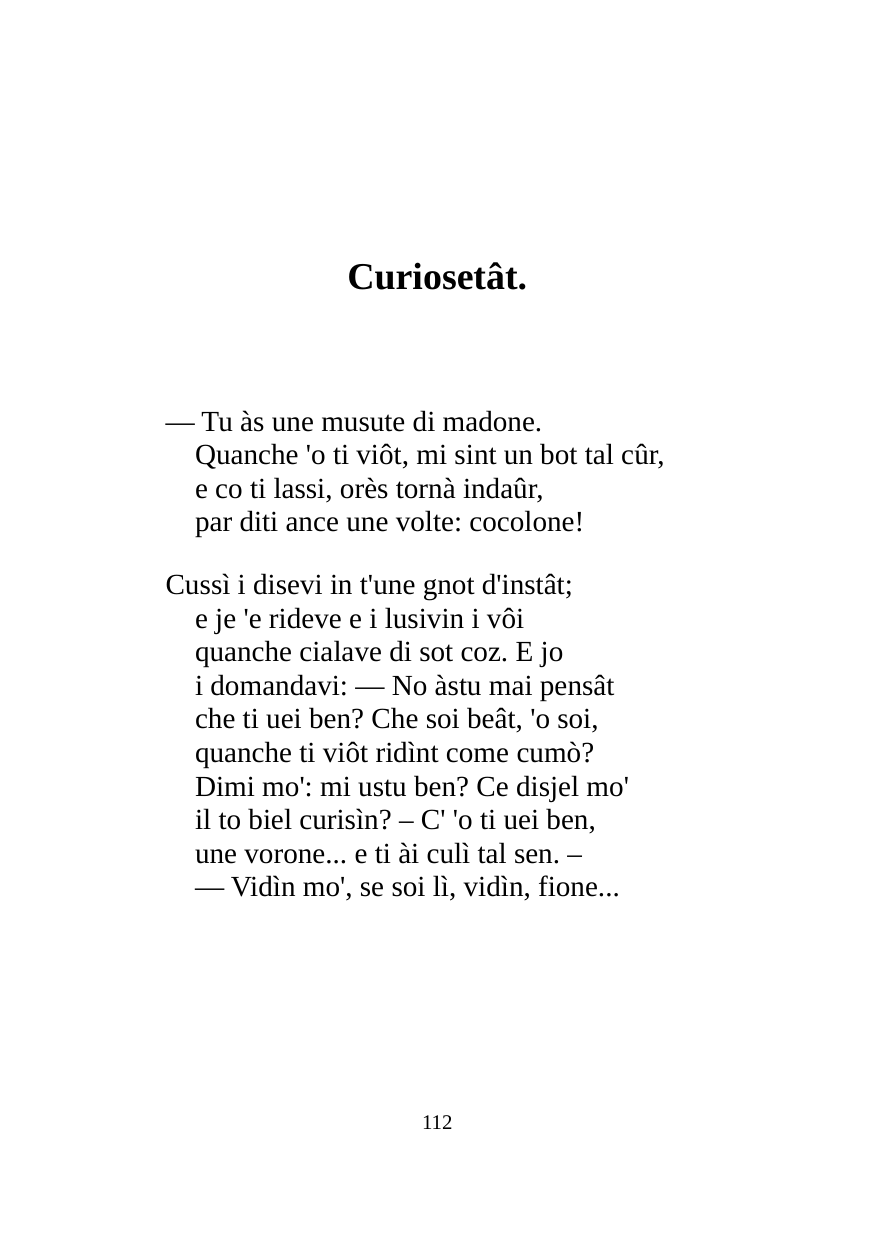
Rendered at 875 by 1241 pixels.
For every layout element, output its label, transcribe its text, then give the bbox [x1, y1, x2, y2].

text — Tu às une musute di madone. Quanche 'o ti viôt, mi sint un bot tal cûr, e co ti lassi, orès tornà indaûr, par diti ance une volte: cocolone! [165, 404, 768, 538]
text Cussì i disevi in t'une gnot d'instât; e je 'e rideve e i lusivin i vôi quanche cialave di sot coz. E jo i domandavi: — No àstu mai pensât che ti uei ben? Che soi beât, 'o soi, quanche ti viôt ridìnt come cumò? Dimi mo': mi ustu ben? Ce disjel mo' il to biel curisìn? – C' 'o ti uei ben, une vorone... e ti ài culì tal sen. – — Vidìn mo', se soi lì, vidìn, fione... [165, 567, 768, 903]
subtitle Curiosetât. [106, 254, 768, 297]
